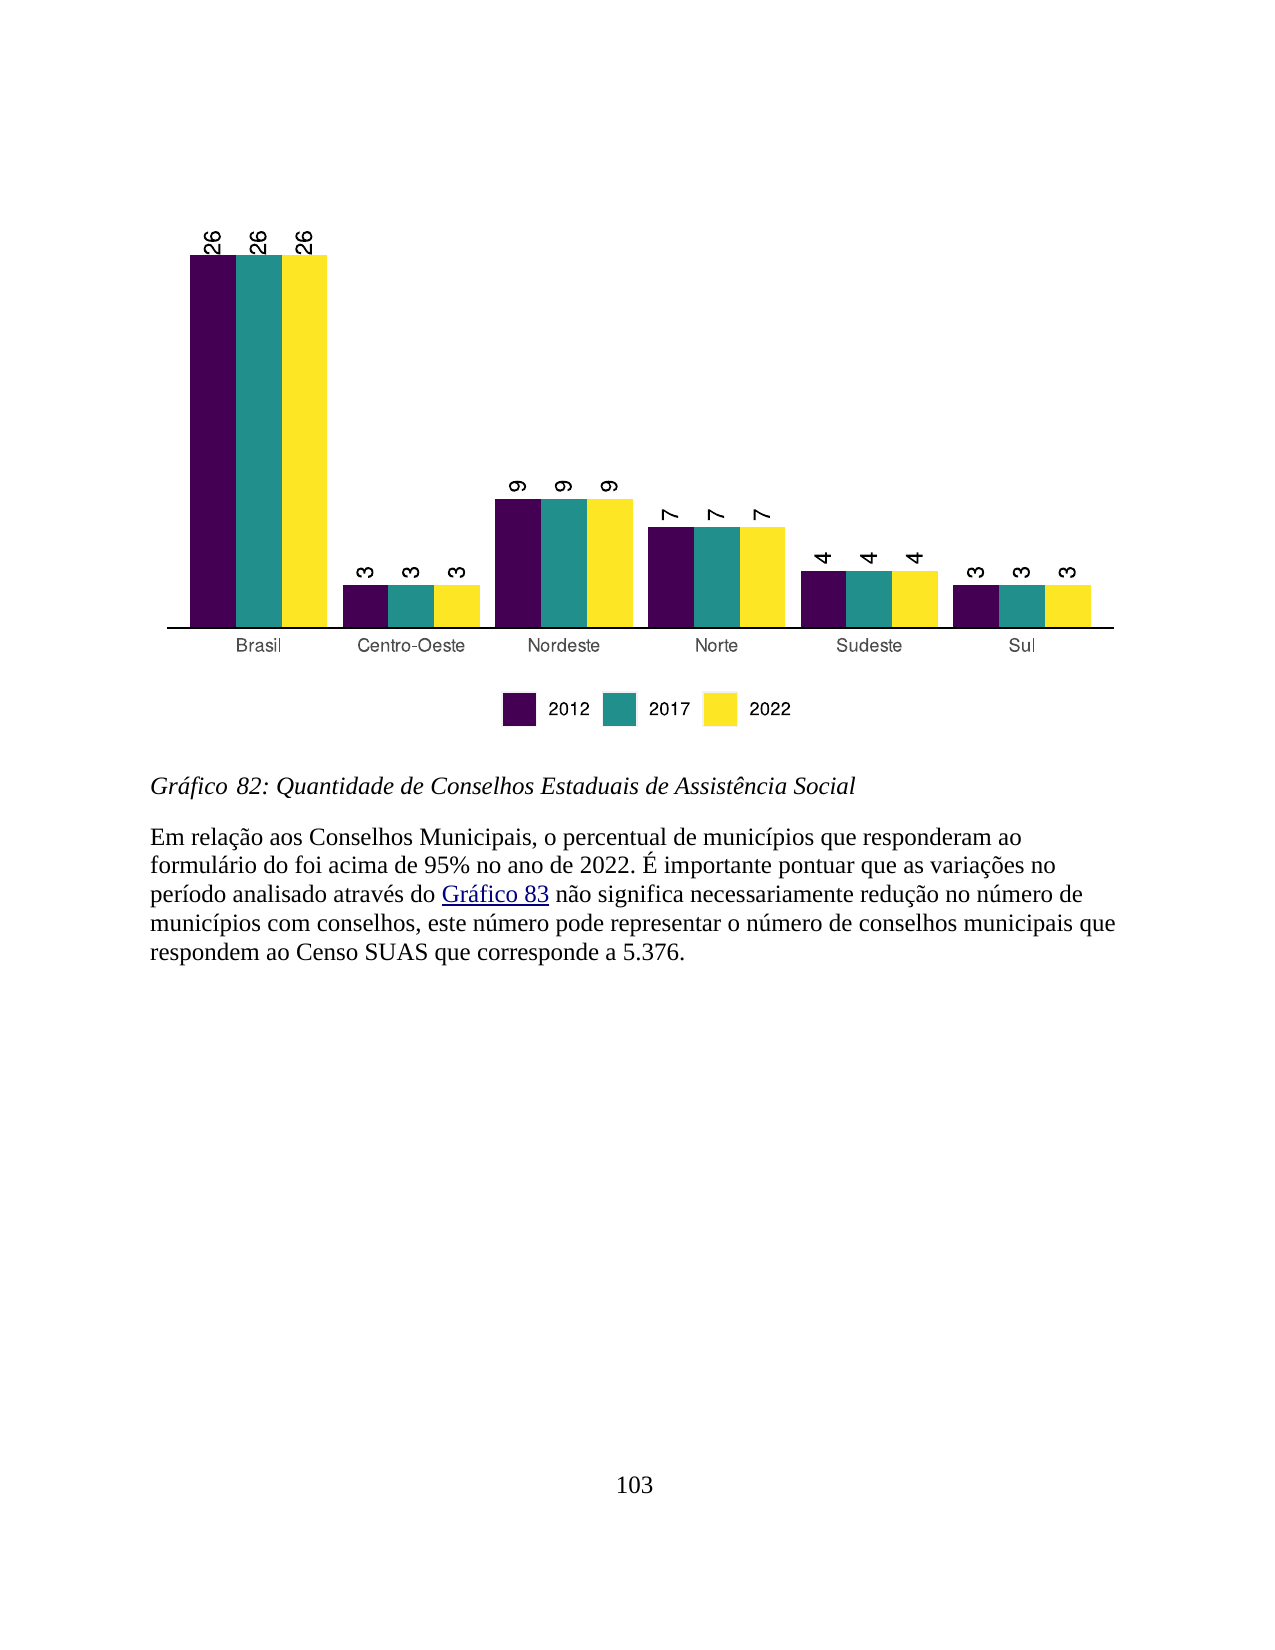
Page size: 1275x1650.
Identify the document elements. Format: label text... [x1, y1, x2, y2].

text Em relação aos Conselhos Municipais, o percentual de municípios que responderam ao formulário do foi acima de 95% no ano de 2022. É importante pontuar que as variações no período analisado através do Gráfico 83 não significa necessariamente redução no número de municípios com conselhos, este número pode representar o número de conselhos municipais que respondem ao Censo SUAS que corresponde a 5.376. [150, 822, 1125, 965]
table_header Gráfico 82: Quantidade de Conselhos Estaduais de Assistência Social [150, 751, 1125, 813]
